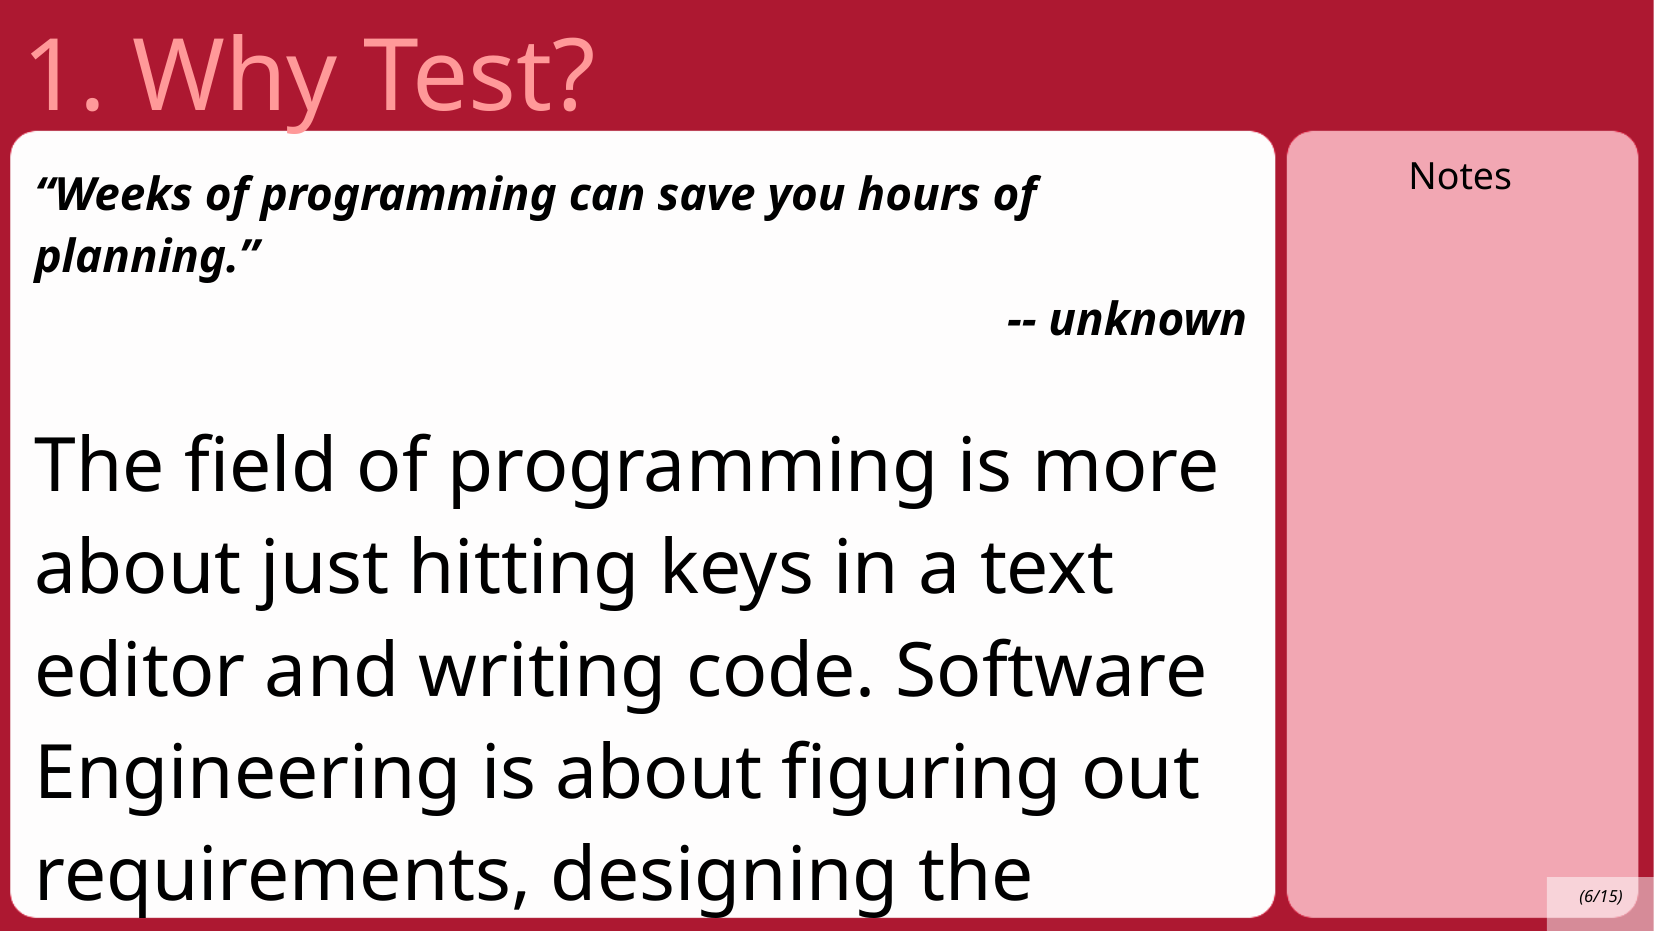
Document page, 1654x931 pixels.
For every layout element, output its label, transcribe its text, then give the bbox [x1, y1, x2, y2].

title 1. Why Test? [22, 7, 1511, 136]
picture [0, 0, 1654, 931]
text_box “Weeks of programming can save you hours of planning.” -- unknown The field of programming is more about just hitting keys in a text editor and writing code. Software Engineering is about figuring out requirements, designing the solution, and being able to validate the work done. [34, 160, 1248, 906]
text_box Notes [1290, 141, 1631, 199]
text_box (<number>/15) [1546, 877, 1654, 931]
